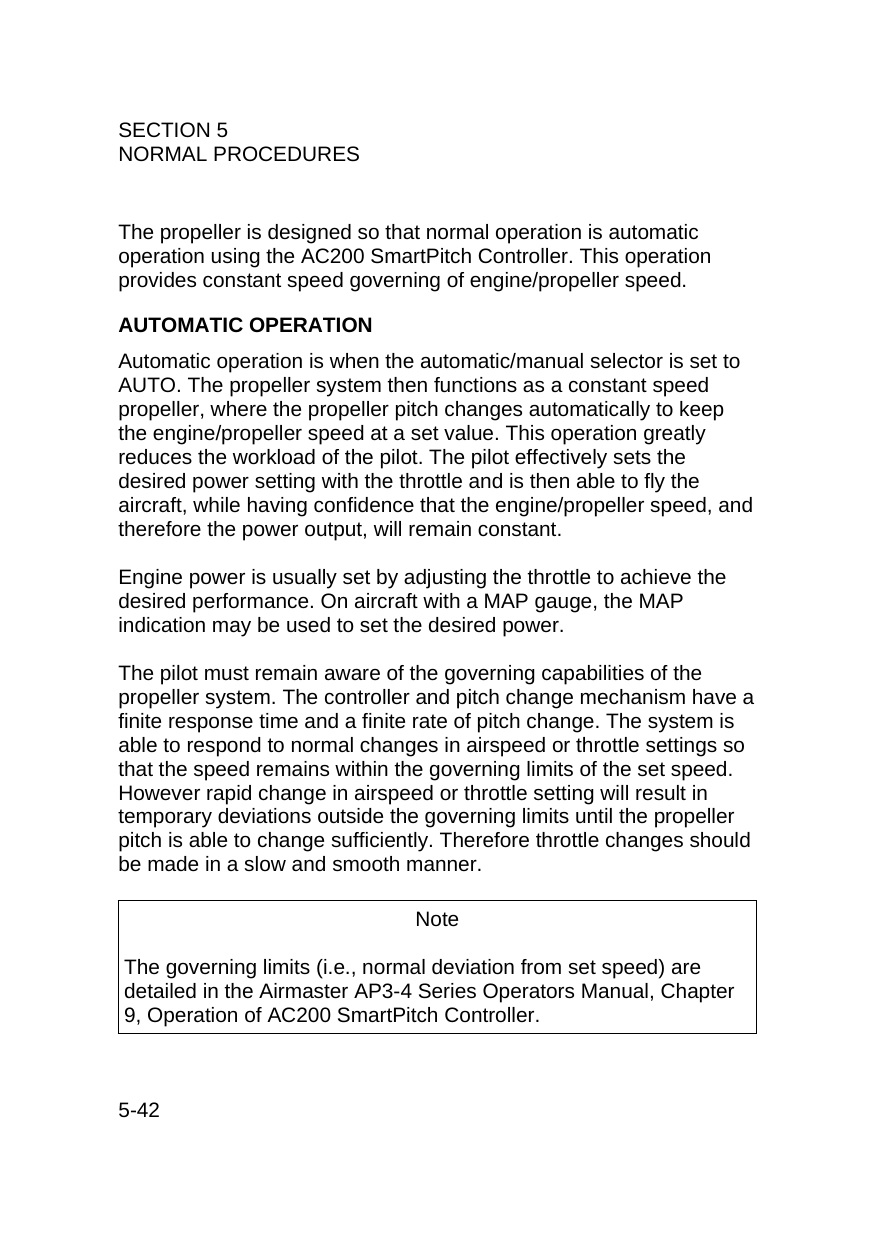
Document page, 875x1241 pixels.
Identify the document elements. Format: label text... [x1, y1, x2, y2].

table_header Note The governing limits (i.e., normal deviation from set speed) are detailed in the Airmaster AP3-4 Series Operators Manual, Chapter 9, Operation of AC200 SmartPitch Controller. [119, 901, 756, 1032]
subtitle AUTOMATIC OPERATION [118, 313, 756, 337]
text The pilot must remain aware of the governing capabilities of the propeller system. The controller and pitch change mechanism have a finite response time and a finite rate of pitch change. The system is able to respond to normal changes in airspeed or throttle settings so that the speed remains within the governing limits of the set speed. However rapid change in airspeed or throttle setting will result in temporary deviations outside the governing limits until the propeller pitch is able to change sufficiently. Therefore throttle changes should be made in a slow and smooth manner. [118, 661, 756, 876]
text Automatic operation is when the automatic/manual selector is set to AUTO. The propeller system then functions as a constant speed propeller, where the propeller pitch changes automatically to keep the engine/propeller speed at a set value. This operation greatly reduces the workload of the pilot. The pilot effectively sets the desired power setting with the throttle and is then able to fly the aircraft, while having confidence that the engine/propeller speed, and therefore the power output, will remain constant. [118, 349, 756, 541]
text The propeller is designed so that normal operation is automatic operation using the AC200 SmartPitch Controller. This operation provides constant speed governing of engine/propeller speed. [118, 220, 756, 292]
text Engine power is usually set by adjusting the throttle to achieve the desired performance. On aircraft with a MAP gauge, the MAP indication may be used to set the desired power. [118, 565, 756, 637]
